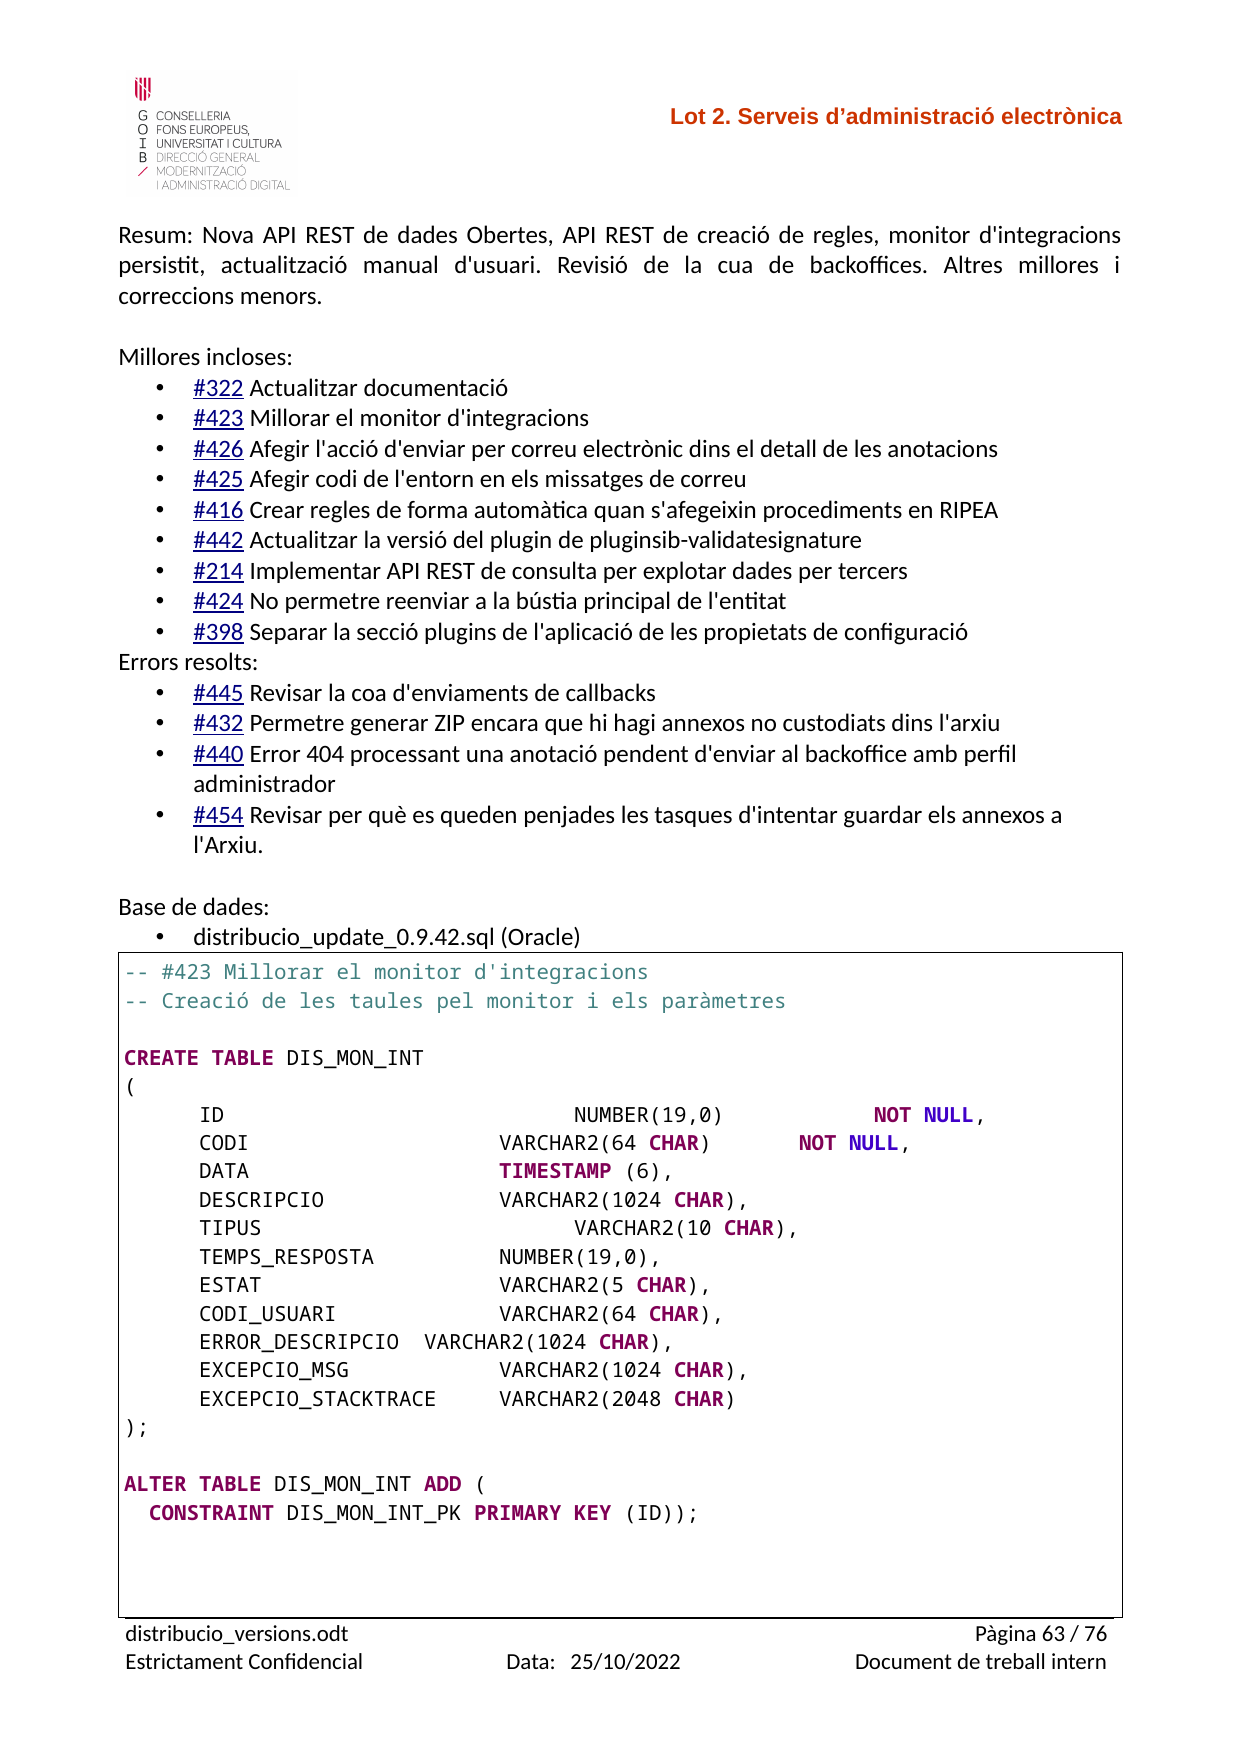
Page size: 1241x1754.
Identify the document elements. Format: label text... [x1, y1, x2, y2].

list #214 Implementar API REST de consulta per explotar dades per tercers [156, 555, 1122, 585]
list #426 Afegir l'acció d'enviar per correu electrònic dins el detall de les anotacions [156, 433, 1122, 463]
text Millores incloses: [118, 341, 1122, 372]
list #424 No permetre reenviar a la bústia principal de l'entitat [156, 585, 1122, 616]
table_header -- #423 Millorar el monitor d'integracions -- Creació de les taules pel monitor i els paràmetres CREATE TABLE DIS_MON_INT ( ID NUMBER(19,0) NOT NULL, CODI VARCHAR2(64 CHAR) NOT NULL, DATA TIMESTAMP (6), DESCRIPCIO VARCHAR2(1024 CHAR), TIPUS VARCHAR2(10 CHAR), TEMPS_RESPOSTA NUMBER(19,0), ESTAT VARCHAR2(5 CHAR), CODI_USUARI VARCHAR2(64 CHAR), ERROR_DESCRIPCIO VARCHAR2(1024 CHAR), EXCEPCIO_MSG VARCHAR2(1024 CHAR), EXCEPCIO_STACKTRACE VARCHAR2(2048 CHAR) ); ALTER TABLE DIS_MON_INT ADD ( CONSTRAINT DIS_MON_INT_PK PRIMARY KEY (ID)); [119, 953, 1122, 1617]
list #442 Actualitzar la versió del plugin de pluginsib-validatesignature [156, 524, 1122, 555]
list #445 Revisar la coa d'enviaments de callbacks [156, 677, 1122, 707]
list #425 Afegir codi de l'entorn en els missatges de correu [156, 463, 1122, 494]
list #398 Separar la secció plugins de l'aplicació de les propietats de configuració [156, 616, 1122, 646]
list #423 Millorar el monitor d'integracions [156, 402, 1122, 433]
list #454 Revisar per què es queden penjades les tasques d'intentar guardar els annexos a l'Arxiu. [156, 799, 1122, 860]
list #432 Permetre generar ZIP encara que hi hagi annexos no custodiats dins l'arxiu [156, 707, 1122, 738]
list distribucio_update_0.9.42.sql (Oracle) [156, 921, 1122, 952]
text Base de dades: [118, 891, 1122, 921]
list #322 Actualitzar documentació [156, 372, 1122, 402]
list #416 Crear regles de forma automàtica quan s'afegeixin procediments en RIPEA [156, 494, 1122, 524]
list #440 Error 404 processant una anotació pendent d'enviar al backoffice amb perfil administrador [156, 738, 1122, 799]
text Errors resolts: [118, 646, 1122, 677]
text Resum: Nova API REST de dades Obertes, API REST de creació de regles, monitor d'integracions persistit, actualització manual d'usuari. Revisió de la cua de backoffices. Altres millores i correccions menors. [118, 219, 1122, 311]
picture [126, 70, 299, 197]
